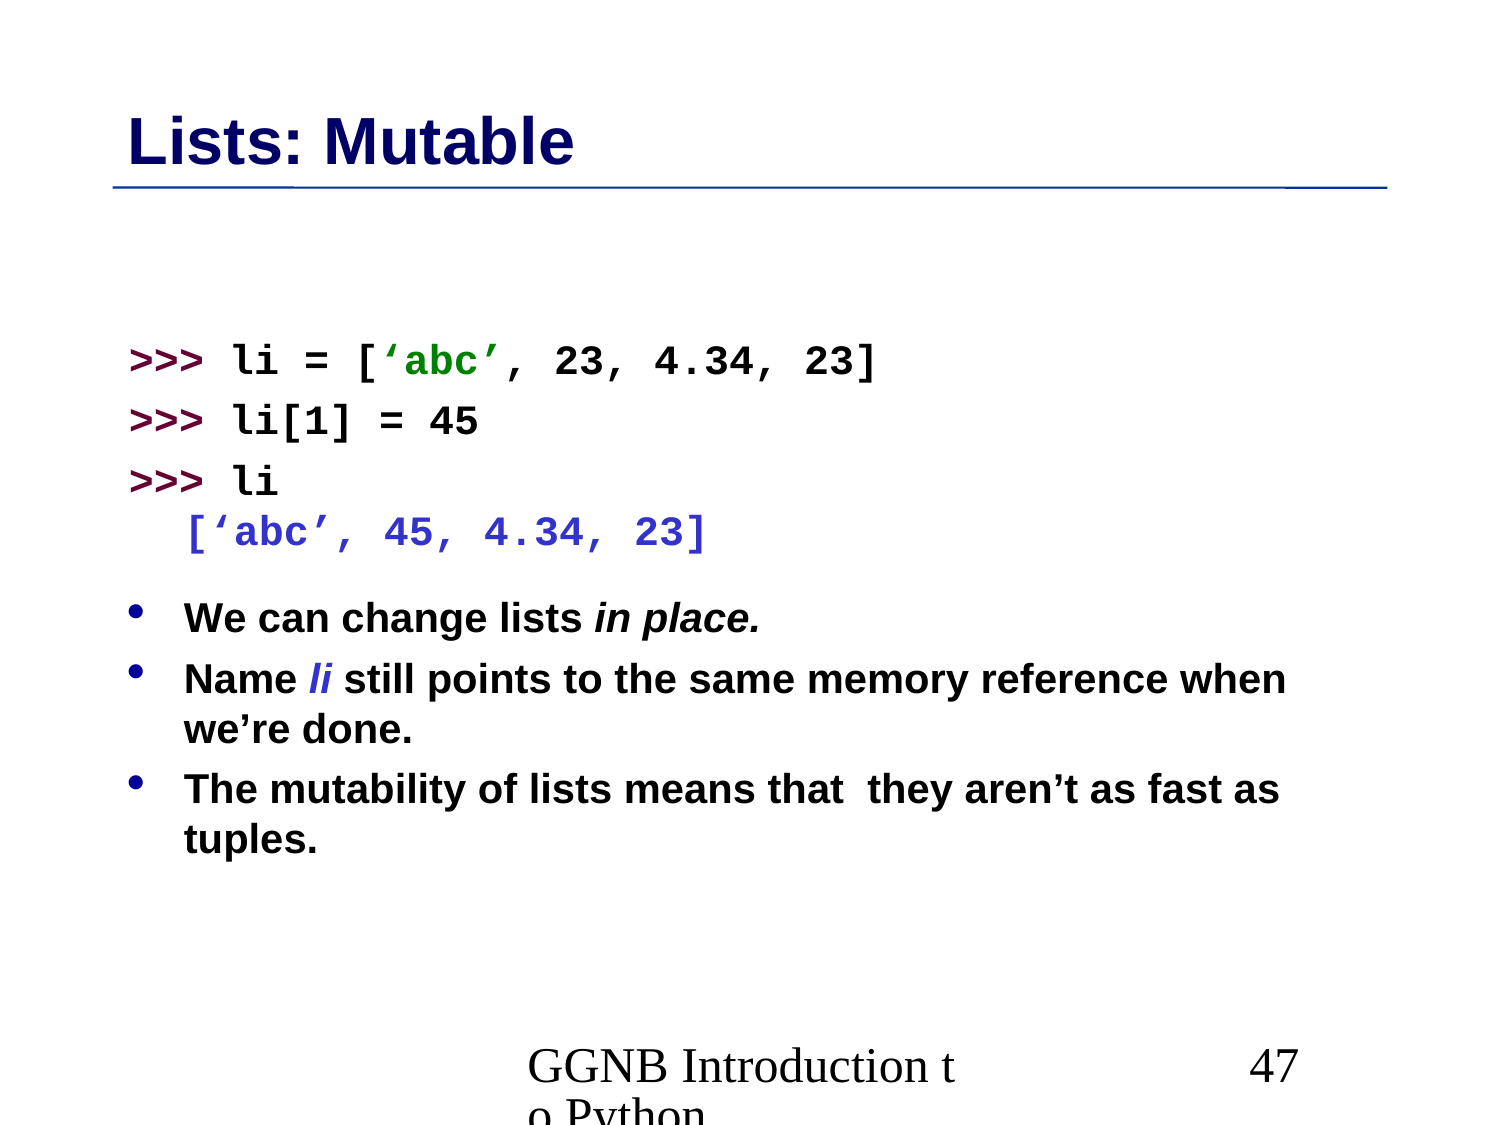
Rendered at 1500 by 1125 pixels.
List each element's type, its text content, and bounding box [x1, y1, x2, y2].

list >>> li = [‘abc’, 23, 4.34, 23] >>> li[1] = 45 >>> li [‘abc’, 45, 4.34, 23] We can change lists in place. Name li still points to the same memory reference when we’re done. The mutability of lists means that they aren’t as fast as tuples. [112, 324, 1413, 1125]
title Lists: Mutable [112, 89, 1388, 185]
